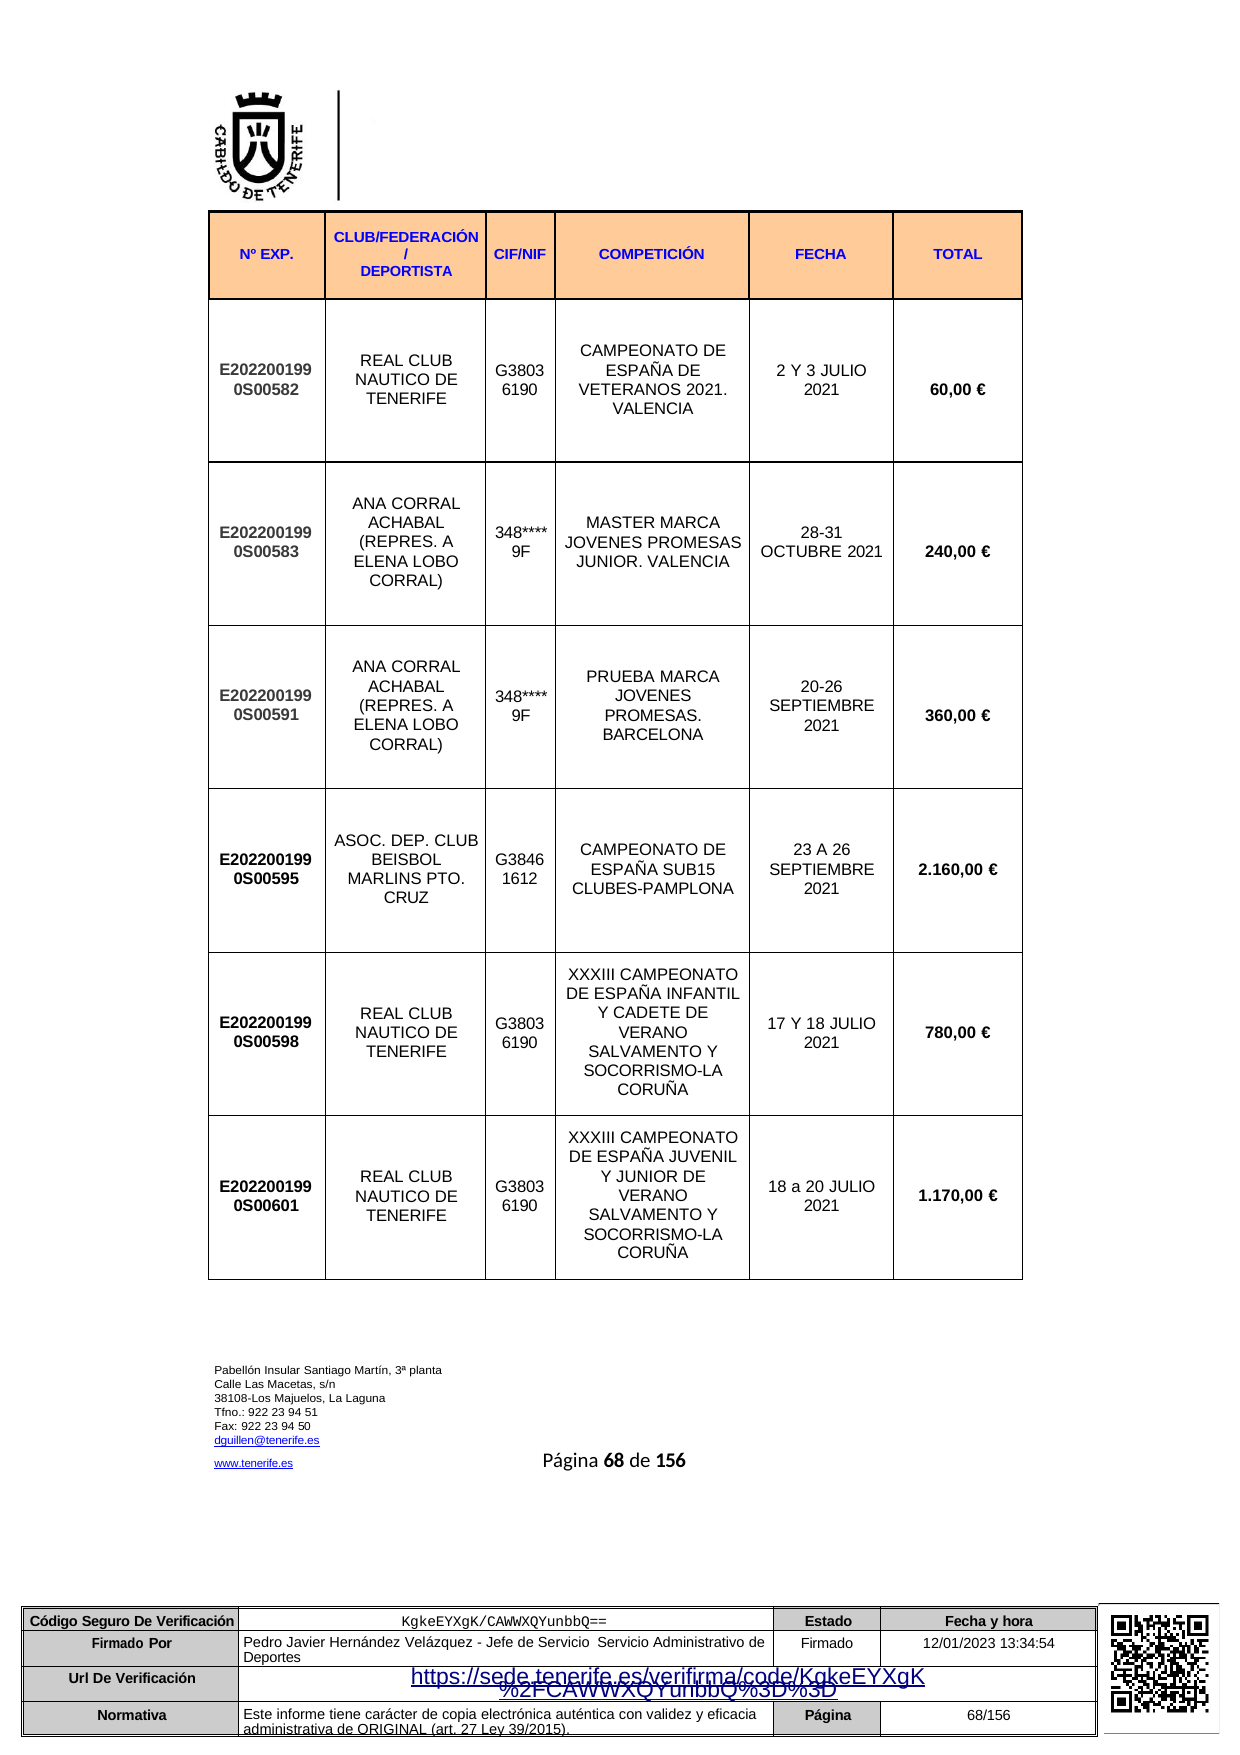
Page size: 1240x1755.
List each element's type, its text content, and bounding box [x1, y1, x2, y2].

text Pabellón Insular Santiago Martín, 3ª planta Calle Las Macetas, s/n [214, 1364, 467, 1391]
table_cell 240,00 € [894, 463, 1022, 625]
table_cell MASTER MARCA JOVENES PROMESAS JUNIOR. VALENCIA [556, 463, 749, 625]
table_cell 18 a 20 JULIO 2021 [750, 1116, 893, 1279]
table_cell 20-26 SEPTIEMBRE 2021 [750, 626, 893, 788]
table_cell CAMPEONATO DE ESPAÑA SUB15 CLUBES-PAMPLONA [556, 789, 749, 952]
table_header CIF/NIF [487, 213, 554, 298]
table_cell ASOC. DEP. CLUB BEISBOL MARLINS PTO. CRUZ [326, 789, 485, 952]
text Fax: 922 23 94 50 [214, 1419, 1110, 1433]
table_cell 28-31 OCTUBRE 2021 [750, 463, 893, 625]
table_cell 60,00 € [894, 300, 1022, 461]
table_cell G3803 6190 [486, 1116, 555, 1279]
table_cell REAL CLUB NAUTICO DE TENERIFE [326, 953, 485, 1115]
table_header TOTAL [894, 213, 1021, 298]
table_cell ANA CORRAL ACHABAL (REPRES. A ELENA LOBO CORRAL) [326, 626, 485, 788]
table_cell 780,00 € [894, 953, 1022, 1115]
table_cell E202200199 0S00591 [209, 626, 325, 788]
table_cell E202200199 0S00598 [209, 953, 325, 1115]
table_cell 1.170,00 € [894, 1116, 1022, 1279]
table_cell 2.160,00 € [894, 789, 1022, 952]
table_cell G3846 1612 [486, 789, 555, 952]
table_header CLUB/FEDERACIÓN / DEPORTISTA [326, 213, 485, 298]
table_cell G3803 6190 [486, 300, 555, 461]
table_cell ANA CORRAL ACHABAL (REPRES. A ELENA LOBO CORRAL) [326, 463, 485, 625]
text dguillen@tenerife.es [214, 1434, 1110, 1447]
table_cell PRUEBA MARCA JOVENES PROMESAS. BARCELONA [556, 626, 749, 788]
table_cell E202200199 0S00601 [209, 1116, 325, 1279]
table_cell 2 Y 3 JULIO 2021 [750, 300, 893, 461]
table_cell 17 Y 18 JULIO 2021 [750, 953, 893, 1115]
table_cell 348**** 9F [486, 463, 555, 625]
table_cell 360,00 € [894, 626, 1022, 788]
table_header Nº EXP. [210, 213, 324, 298]
table_cell G3803 6190 [486, 953, 555, 1115]
text 38108-Los Majuelos, La Laguna Tfno.: 922 23 94 51 [214, 1392, 413, 1419]
table_header FECHA [750, 213, 892, 298]
table_cell E202200199 0S00583 [209, 463, 325, 625]
table_cell 348**** 9F [486, 626, 555, 788]
text www.tenerife.es Página 68 de 156 [214, 1447, 1110, 1472]
table_cell XXXIII CAMPEONATO DE ESPAÑA JUVENIL Y JUNIOR DE VERANO SALVAMENTO Y SOCORRISMO-LA CORUÑA [556, 1116, 749, 1279]
table_cell REAL CLUB NAUTICO DE TENERIFE [326, 1116, 485, 1279]
table_cell E202200199 0S00595 [209, 789, 325, 952]
table_cell CAMPEONATO DE ESPAÑA DE VETERANOS 2021. VALENCIA [556, 300, 749, 461]
table_cell REAL CLUB NAUTICO DE TENERIFE [326, 300, 485, 461]
table_cell XXXIII CAMPEONATO DE ESPAÑA INFANTIL Y CADETE DE VERANO SALVAMENTO Y SOCORRISMO-LA CORUÑA [556, 953, 749, 1115]
table_cell E202200199 0S00582 [209, 300, 325, 461]
table_header COMPETICIÓN [556, 213, 748, 298]
table_cell 23 A 26 SEPTIEMBRE 2021 [750, 789, 893, 952]
